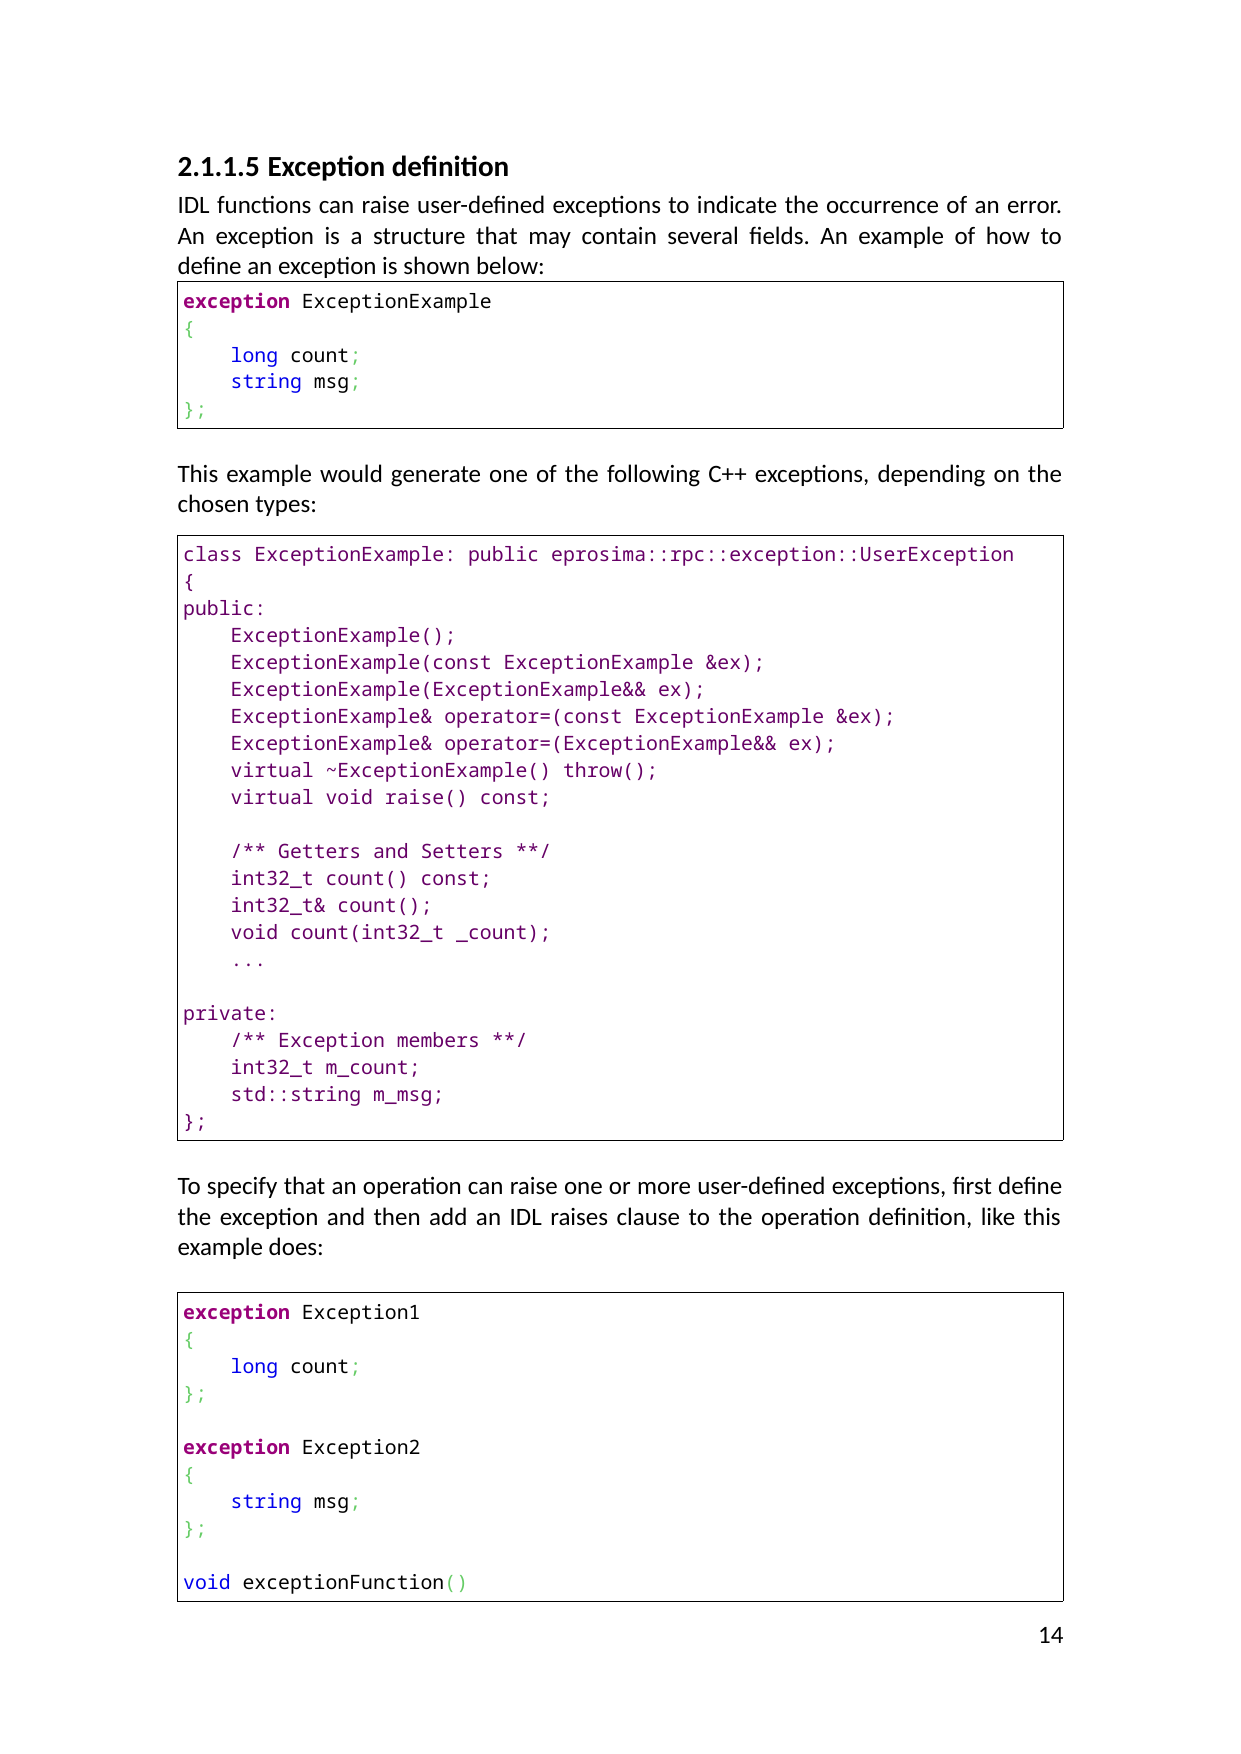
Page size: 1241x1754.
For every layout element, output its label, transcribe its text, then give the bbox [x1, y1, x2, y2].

text To specify that an operation can raise one or more user-defined exceptions, first define the exception and then add an IDL raises clause to the operation definition, like this example does: [177, 1170, 1063, 1262]
text IDL functions can raise user-defined exceptions to indicate the occurrence of an error. An exception is a structure that may contain several fields. An example of how to define an exception is shown below: [177, 189, 1063, 281]
text This example would generate one of the following C++ exceptions, depending on the chosen types: [177, 458, 1063, 519]
table_header class ExceptionExample: public eprosima::rpc::exception::UserException { public: ExceptionExample(); ExceptionExample(const ExceptionExample &ex); ExceptionExample(ExceptionExample&& ex); ExceptionExample& operator=(const ExceptionExample &ex); ExceptionExample& operator=(ExceptionExample&& ex); virtual ~ExceptionExample() throw(); virtual void raise() const; /** Getters and Setters **/ int32_t count() const; int32_t& count(); void count(int32_t _count); ... private: /** Exception members **/ int32_t m_count; std::string m_msg; }; [178, 536, 1063, 1139]
table_header exception ExceptionExample { long count; string msg; }; [178, 282, 1063, 427]
subtitle Exception definition [177, 148, 1063, 183]
table_header exception Exception1 { long count; }; exception Exception2 { string msg; }; void exceptionFunction() [178, 1293, 1063, 1601]
